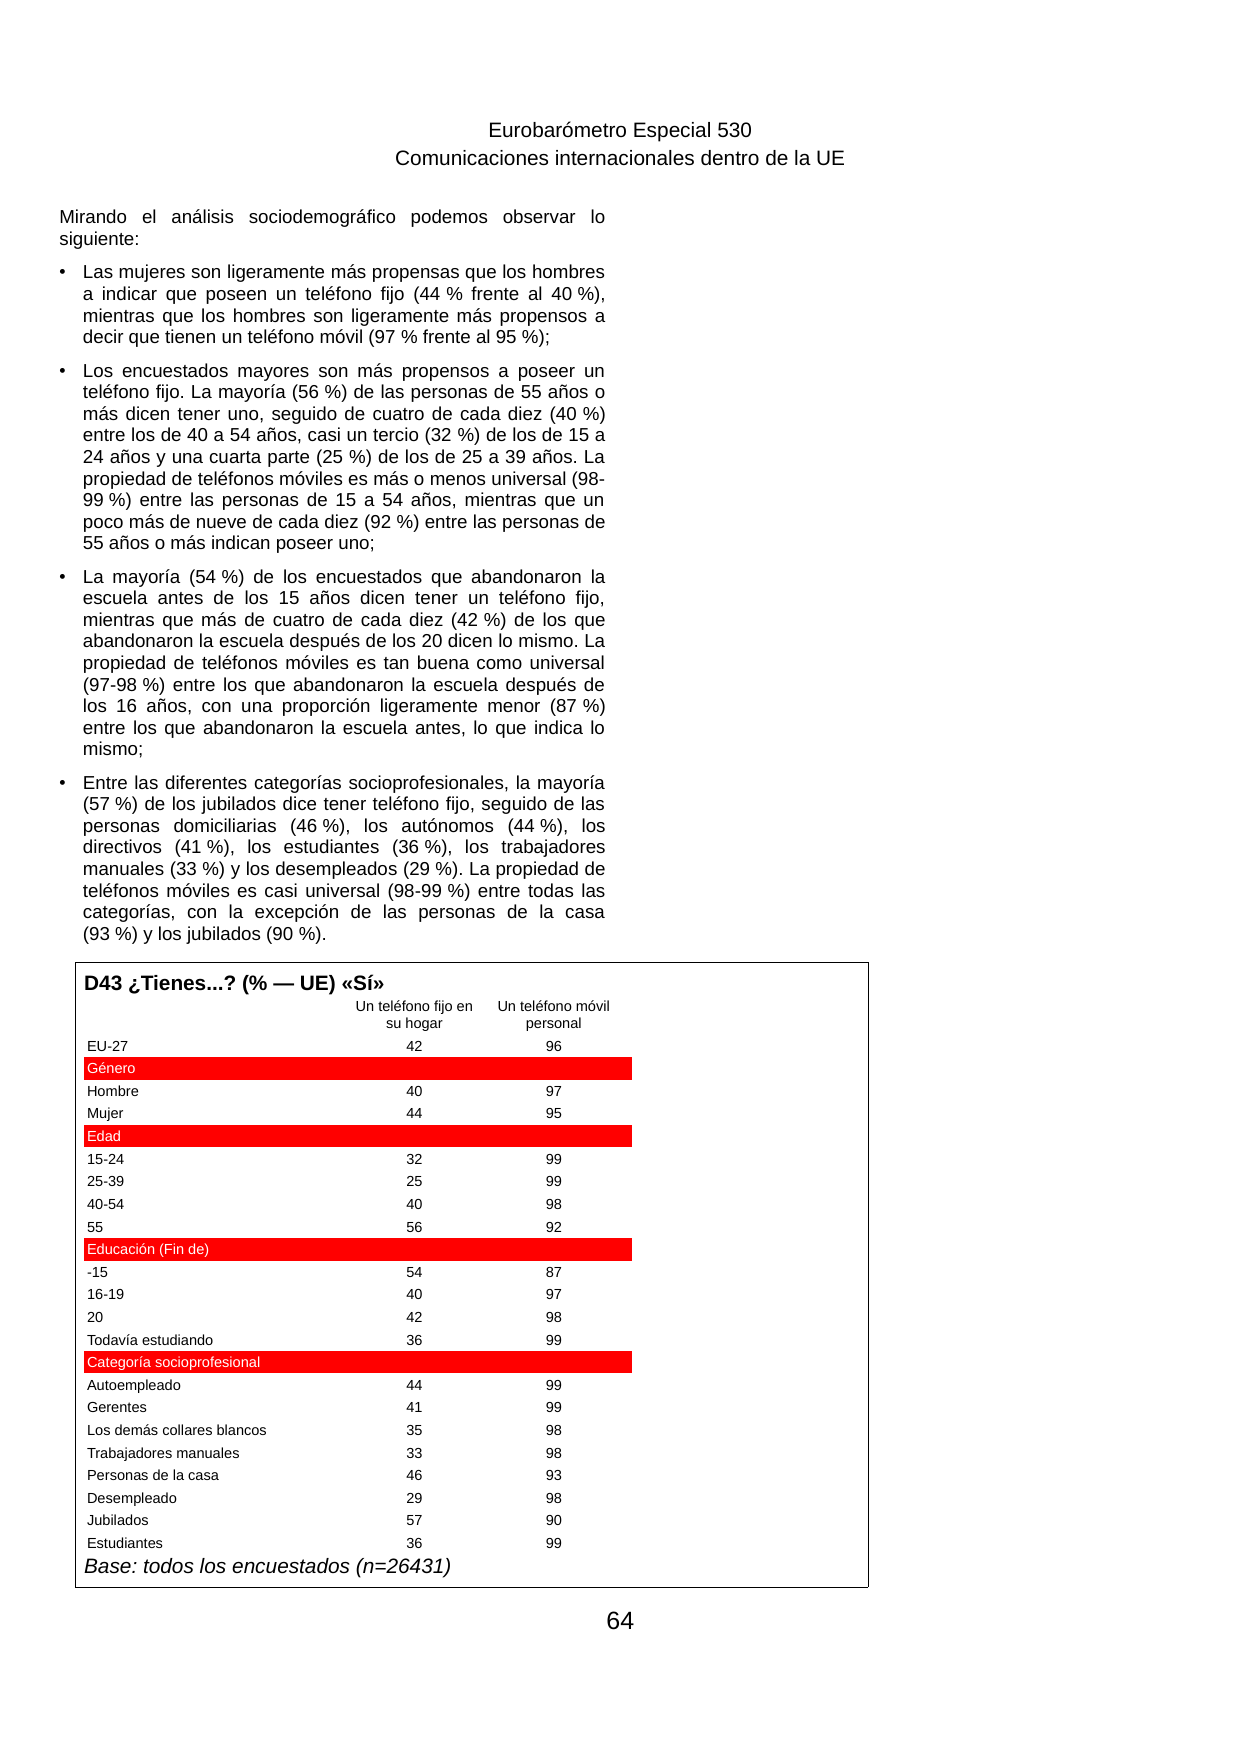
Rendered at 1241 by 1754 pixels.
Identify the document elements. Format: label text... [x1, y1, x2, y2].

table_cell 32 [344, 1148, 484, 1170]
table_cell 99 [484, 1328, 623, 1351]
list [76, 963, 868, 1587]
table_cell 40 [344, 1193, 484, 1215]
table_cell [623, 1396, 632, 1419]
table_cell 40 [344, 1283, 484, 1306]
table_cell Categoría socioprofesional [84, 1351, 632, 1373]
table_cell 29 [344, 1487, 484, 1509]
table_cell 97 [484, 1283, 623, 1306]
table_cell Todavía estudiando [84, 1328, 344, 1351]
table_cell 99 [484, 1396, 623, 1419]
table_cell Jubilados [84, 1509, 344, 1532]
table_cell 98 [484, 1193, 623, 1215]
table_cell Trabajadores manuales [84, 1441, 344, 1464]
table_cell 98 [484, 1306, 623, 1328]
table_cell 92 [484, 1215, 623, 1238]
list Las mujeres son ligeramente más propensas que los hombres a indicar que poseen un teléfono fijo (44 % frente al 40 %), mientras que los hombres son ligeramente más propensos a decir que tienen un teléfono móvil (97 % frente al 95 %); [59, 261, 605, 348]
table_cell Educación (Fin de) [84, 1238, 632, 1261]
table_cell 56 [344, 1215, 484, 1238]
list Base: todos los encuestados (n=26431) [84, 1554, 859, 1578]
list La mayoría (54 %) de los encuestados que abandonaron la escuela antes de los 15 años dicen tener un teléfono fijo, mientras que más de cuatro de cada diez (42 %) de los que abandonaron la escuela después de los 20 dicen lo mismo. La propiedad de teléfonos móviles es tan buena como universal (97-98 %) entre los que abandonaron la escuela después de los 16 años, con una proporción ligeramente menor (87 %) entre los que abandonaron la escuela antes, lo que indica lo mismo; [59, 566, 605, 760]
table_cell [623, 1419, 632, 1441]
table_cell Gerentes [84, 1396, 344, 1419]
table_cell 42 [344, 1306, 484, 1328]
table_cell 55 [84, 1215, 344, 1238]
table_cell 99 [484, 1170, 623, 1193]
table_cell 87 [484, 1261, 623, 1283]
table_cell [623, 1532, 632, 1554]
table_cell Mujer [84, 1102, 344, 1125]
table_cell 20 [84, 1306, 344, 1328]
table_cell Personas de la casa [84, 1464, 344, 1487]
table_cell 95 [484, 1102, 623, 1125]
table_cell -15 [84, 1261, 344, 1283]
table_header Un teléfono fijo en su hogar [344, 995, 484, 1034]
text Mirando el análisis sociodemográfico podemos observar lo siguiente: [59, 206, 605, 249]
table_cell 16-19 [84, 1283, 344, 1306]
table_header Un teléfono móvil personal [484, 995, 623, 1034]
list Entre las diferentes categorías socioprofesionales, la mayoría (57 %) de los jubilados dice tener teléfono fijo, seguido de las personas domiciliarias (46 %), los autónomos (44 %), los directivos (41 %), los estudiantes (36 %), los trabajadores manuales (33 %) y los desempleados (29 %). La propiedad de teléfonos móviles es casi universal (98-99 %) entre todas las categorías, con la excepción de las personas de la casa (93 %) y los jubilados (90 %). [59, 772, 605, 944]
table_cell 98 [484, 1487, 623, 1509]
list D43 ¿Tienes...? (% — UE) «Sí» [84, 971, 859, 995]
table_cell [623, 1261, 632, 1283]
table_cell Autoempleado [84, 1374, 344, 1396]
table_cell [623, 1102, 632, 1125]
table_header [84, 995, 344, 1034]
table_cell 41 [344, 1396, 484, 1419]
table_cell [623, 1306, 632, 1328]
table_cell [623, 1328, 632, 1351]
table_cell [623, 1215, 632, 1238]
table_cell [623, 1487, 632, 1509]
table_cell [623, 1464, 632, 1487]
table_cell 96 [484, 1035, 623, 1057]
table_cell [623, 1283, 632, 1306]
table_cell [623, 1148, 632, 1170]
table_cell 44 [344, 1102, 484, 1125]
table_cell Estudiantes [84, 1532, 344, 1554]
table_cell Hombre [84, 1080, 344, 1102]
table_cell 15-24 [84, 1148, 344, 1170]
table_cell 93 [484, 1464, 623, 1487]
table_cell 99 [484, 1532, 623, 1554]
table_cell 54 [344, 1261, 484, 1283]
table_cell Los demás collares blancos [84, 1419, 344, 1441]
table_cell [623, 1509, 632, 1532]
table_cell 36 [344, 1532, 484, 1554]
table_cell 97 [484, 1080, 623, 1102]
table_cell Desempleado [84, 1487, 344, 1509]
table_cell [623, 1193, 632, 1215]
table_cell 57 [344, 1509, 484, 1532]
table_cell 36 [344, 1328, 484, 1351]
table_cell [623, 1374, 632, 1396]
table_cell 44 [344, 1374, 484, 1396]
table_cell 99 [484, 1374, 623, 1396]
table_cell 42 [344, 1035, 484, 1057]
table_cell [623, 1441, 632, 1464]
table_cell 40 [344, 1080, 484, 1102]
table_cell 90 [484, 1509, 623, 1532]
table_cell Edad [84, 1125, 632, 1147]
table_cell [623, 1035, 632, 1057]
table_cell 99 [484, 1148, 623, 1170]
table_cell 35 [344, 1419, 484, 1441]
table_cell 25-39 [84, 1170, 344, 1193]
table_cell Género [84, 1057, 632, 1080]
list Los encuestados mayores son más propensos a poseer un teléfono fijo. La mayoría (56 %) de las personas de 55 años o más dicen tener uno, seguido de cuatro de cada diez (40 %) entre los de 40 a 54 años, casi un tercio (32 %) de los de 15 a 24 años y una cuarta parte (25 %) de los de 25 a 39 años. La propiedad de teléfonos móviles es más o menos universal (98-99 %) entre las personas de 15 a 54 años, mientras que un poco más de nueve de cada diez (92 %) entre las personas de 55 años o más indican poseer uno; [59, 359, 605, 554]
table_cell 40-54 [84, 1193, 344, 1215]
table_header [623, 995, 632, 1034]
table_cell EU-27 [84, 1035, 344, 1057]
table_cell 33 [344, 1441, 484, 1464]
table_cell 98 [484, 1419, 623, 1441]
table_cell 46 [344, 1464, 484, 1487]
table_cell 25 [344, 1170, 484, 1193]
table_cell 98 [484, 1441, 623, 1464]
table_cell [623, 1080, 632, 1102]
table_cell [623, 1170, 632, 1193]
